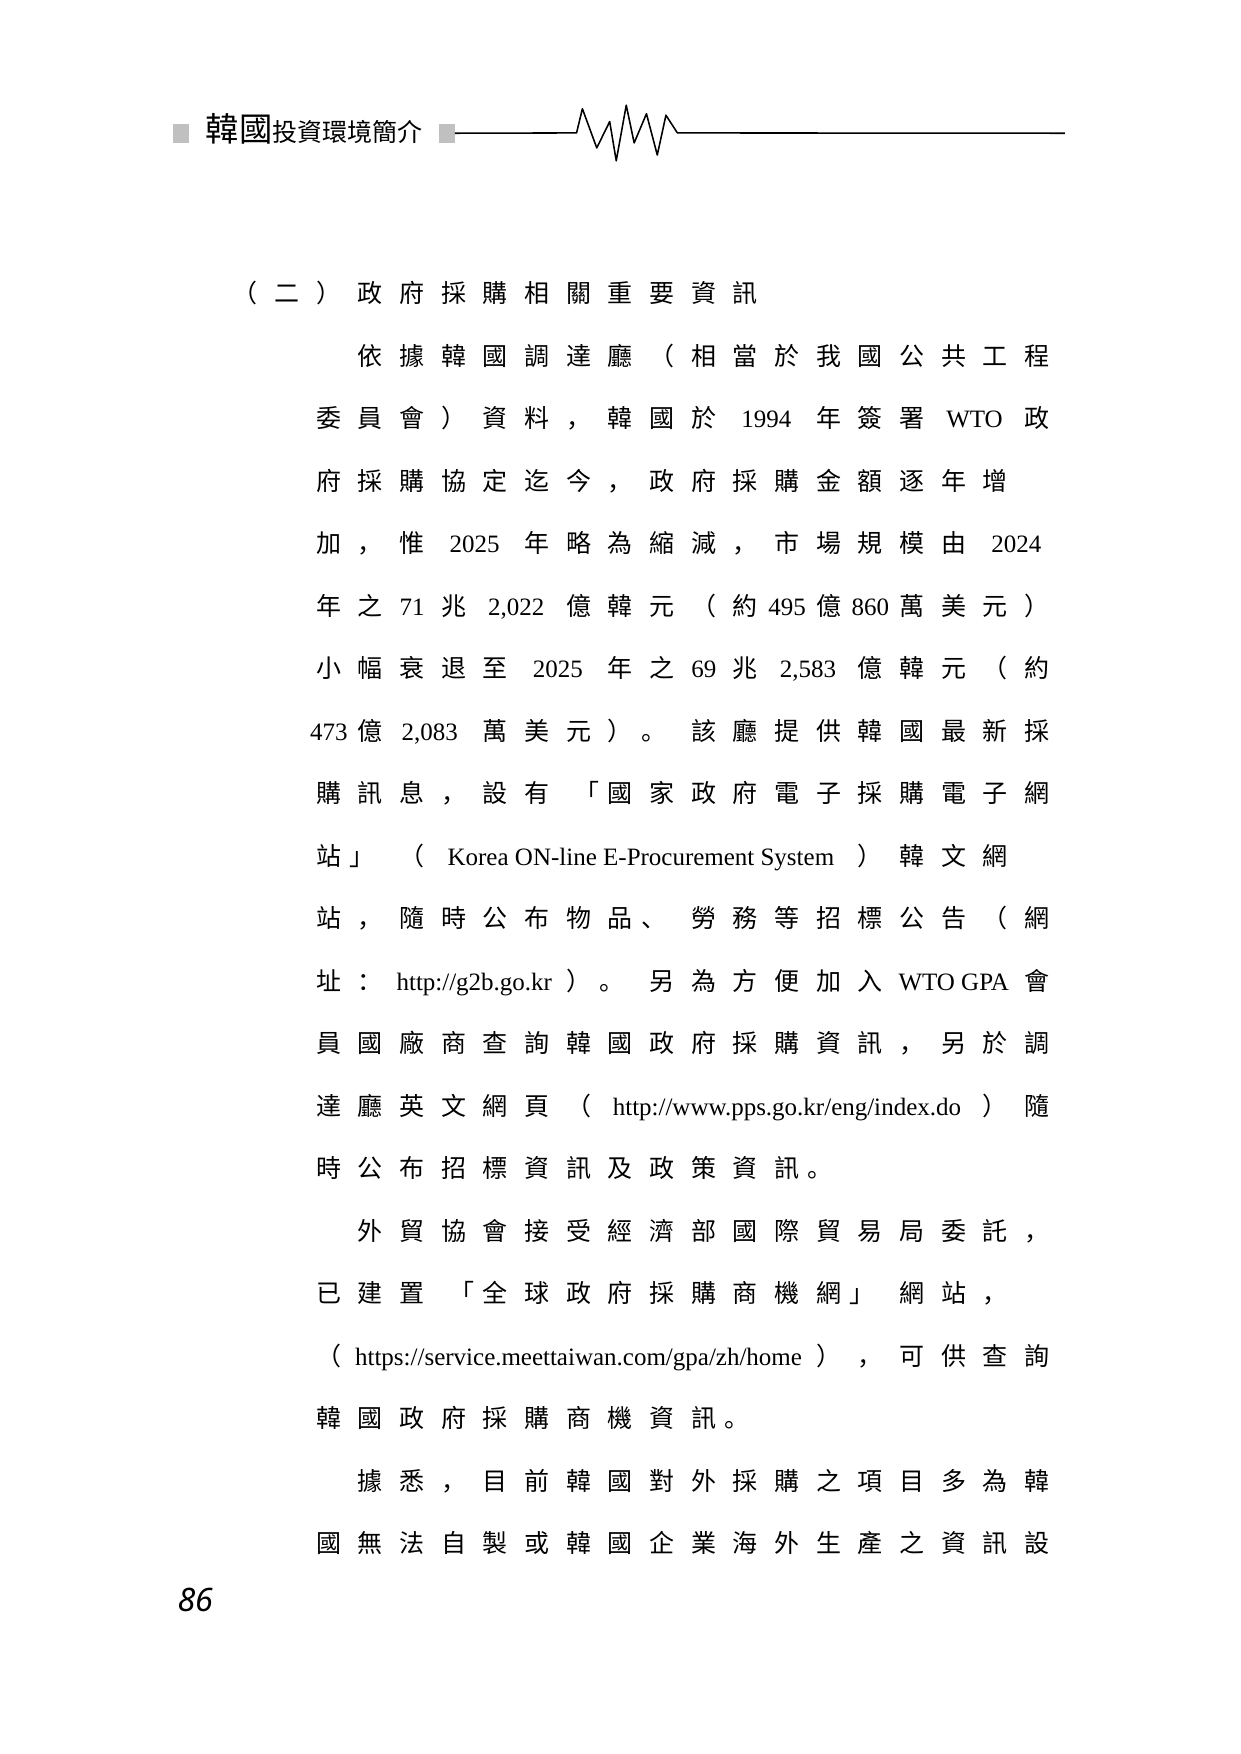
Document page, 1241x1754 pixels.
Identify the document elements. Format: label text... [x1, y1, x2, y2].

text （二）政府採購相關重要資訊 [207, 250, 1058, 313]
text 外貿協會接受經濟部國際貿易局委託，已建置「全球政府採購商機網」網站，（https://service.meettaiwan.com/gpa/zh/home），可供查詢韓國政府採購商機資訊。 [281, 1188, 1058, 1438]
text 據悉，目前韓國對外採購之項目多為韓國無法自製或韓國企業海外生產之資訊設 [281, 1438, 1058, 1563]
text 依據韓國調達廳（相當於我國公共工程委員會）資料，韓國於1994年簽署WTO政府採購協定迄今，政府採購金額逐年增加，惟2025年略為縮減，市場規模由2024年之71兆2,022億韓元（約495億860萬美元）小幅衰退至2025年之69兆2,583億韓元（約473億2,083 萬美元）。該廳提供韓國最新採購訊息，設有「國家政府電子採購電子網站」（Korea ON-line E-Procurement System）韓文網站，隨時公布物品、勞務等招標公告（網址：http://g2b.go.kr）。另為方便加入WTO GPA會員國廠商查詢韓國政府採購資訊，另於調達廳英文網頁（http://www.pps.go.kr/eng/index.do）隨時公布招標資訊及政策資訊。 [281, 313, 1058, 1188]
